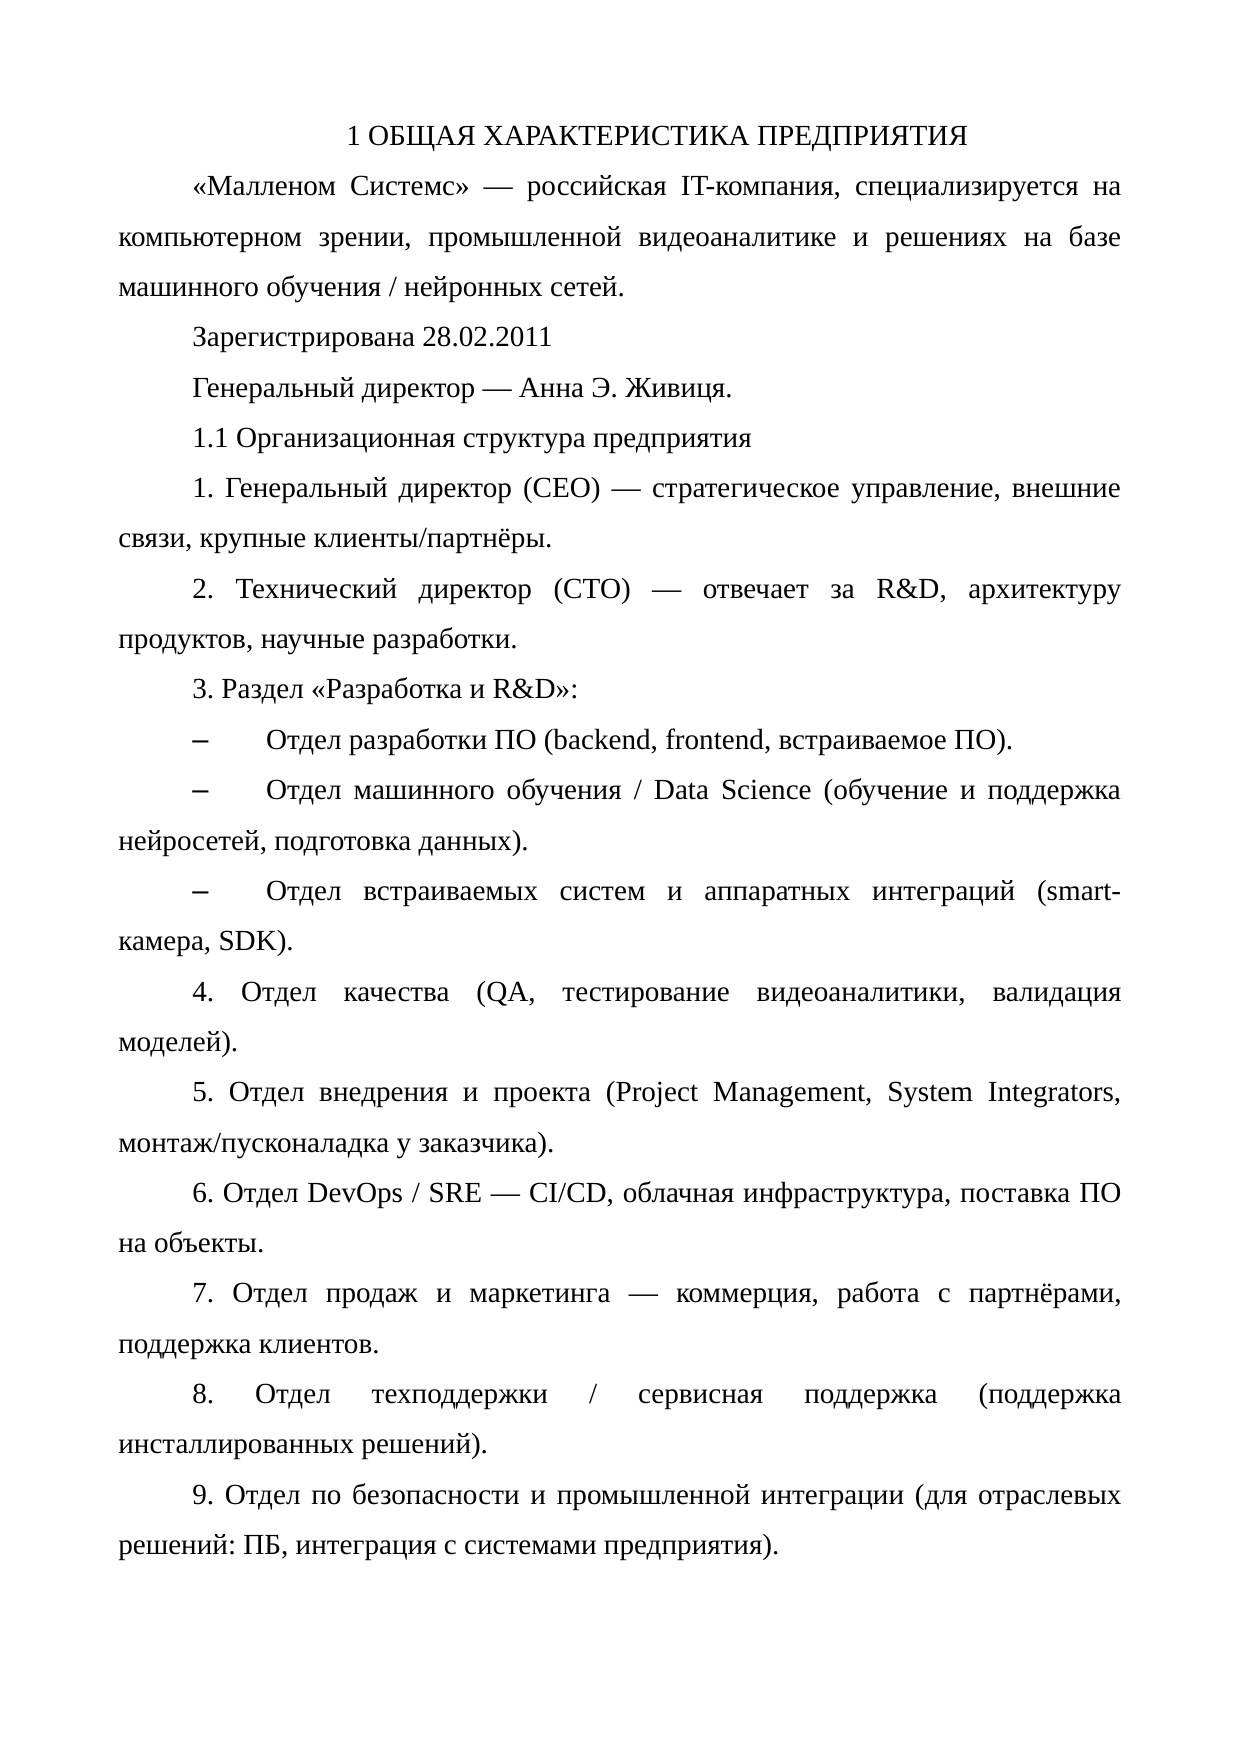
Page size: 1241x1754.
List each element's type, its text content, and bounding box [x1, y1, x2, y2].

text Генеральный директор — Анна Э. Живиця. [118, 370, 1122, 403]
text 1. Генеральный директор (CEO) — стратегическое управление, внешние связи, крупные клиенты/партнёры. [118, 470, 1122, 554]
text 3. Раздел «Разработка и R&D»: [118, 672, 1122, 705]
text 9. Отдел по безопасности и промышленной интеграции (для отраслевых решений: ПБ, интеграция с системами предприятия). [118, 1477, 1122, 1561]
text 4. Отдел качества (QA, тестирование видеоаналитики, валидация моделей). [118, 974, 1122, 1058]
list Отдел встраиваемых систем и аппаратных интеграций (smart-камера, SDK). [118, 873, 1122, 957]
text 1 ОБЩАЯ ХАРАКТЕРИСТИКА ПРЕДПРИЯТИЯ [118, 118, 1122, 152]
list Отдел разработки ПО (backend, frontend, встраиваемое ПО). [118, 722, 1122, 756]
text 8. Отдел техподдержки / сервисная поддержка (поддержка инсталлированных решений). [118, 1376, 1122, 1460]
text 7. Отдел продаж и маркетинга — коммерция, работа с партнёрами, поддержка клиентов. [118, 1276, 1122, 1359]
text 5. Отдел внедрения и проекта (Project Management, System Integrators, монтаж/пусконаладка у заказчика). [118, 1074, 1122, 1158]
list Отдел машинного обучения / Data Science (обучение и поддержка нейросетей, подготовка данных). [118, 772, 1122, 856]
text «Малленом Системс» — российская IT-компания, специализируется на компьютерном зрении, промышленной видеоаналитике и решениях на базе машинного обучения / нейронных сетей. [118, 168, 1122, 303]
text 1.1 Организационная структура предприятия [118, 420, 1122, 453]
text 2. Технический директор (CTO) — отвечает за R&D, архитектуру продуктов, научные разработки. [118, 571, 1122, 655]
text Зарегистрирована 28.02.2011 [118, 319, 1122, 353]
text 6. Отдел DevOps / SRE — CI/CD, облачная инфраструктура, поставка ПО на объекты. [118, 1175, 1122, 1259]
